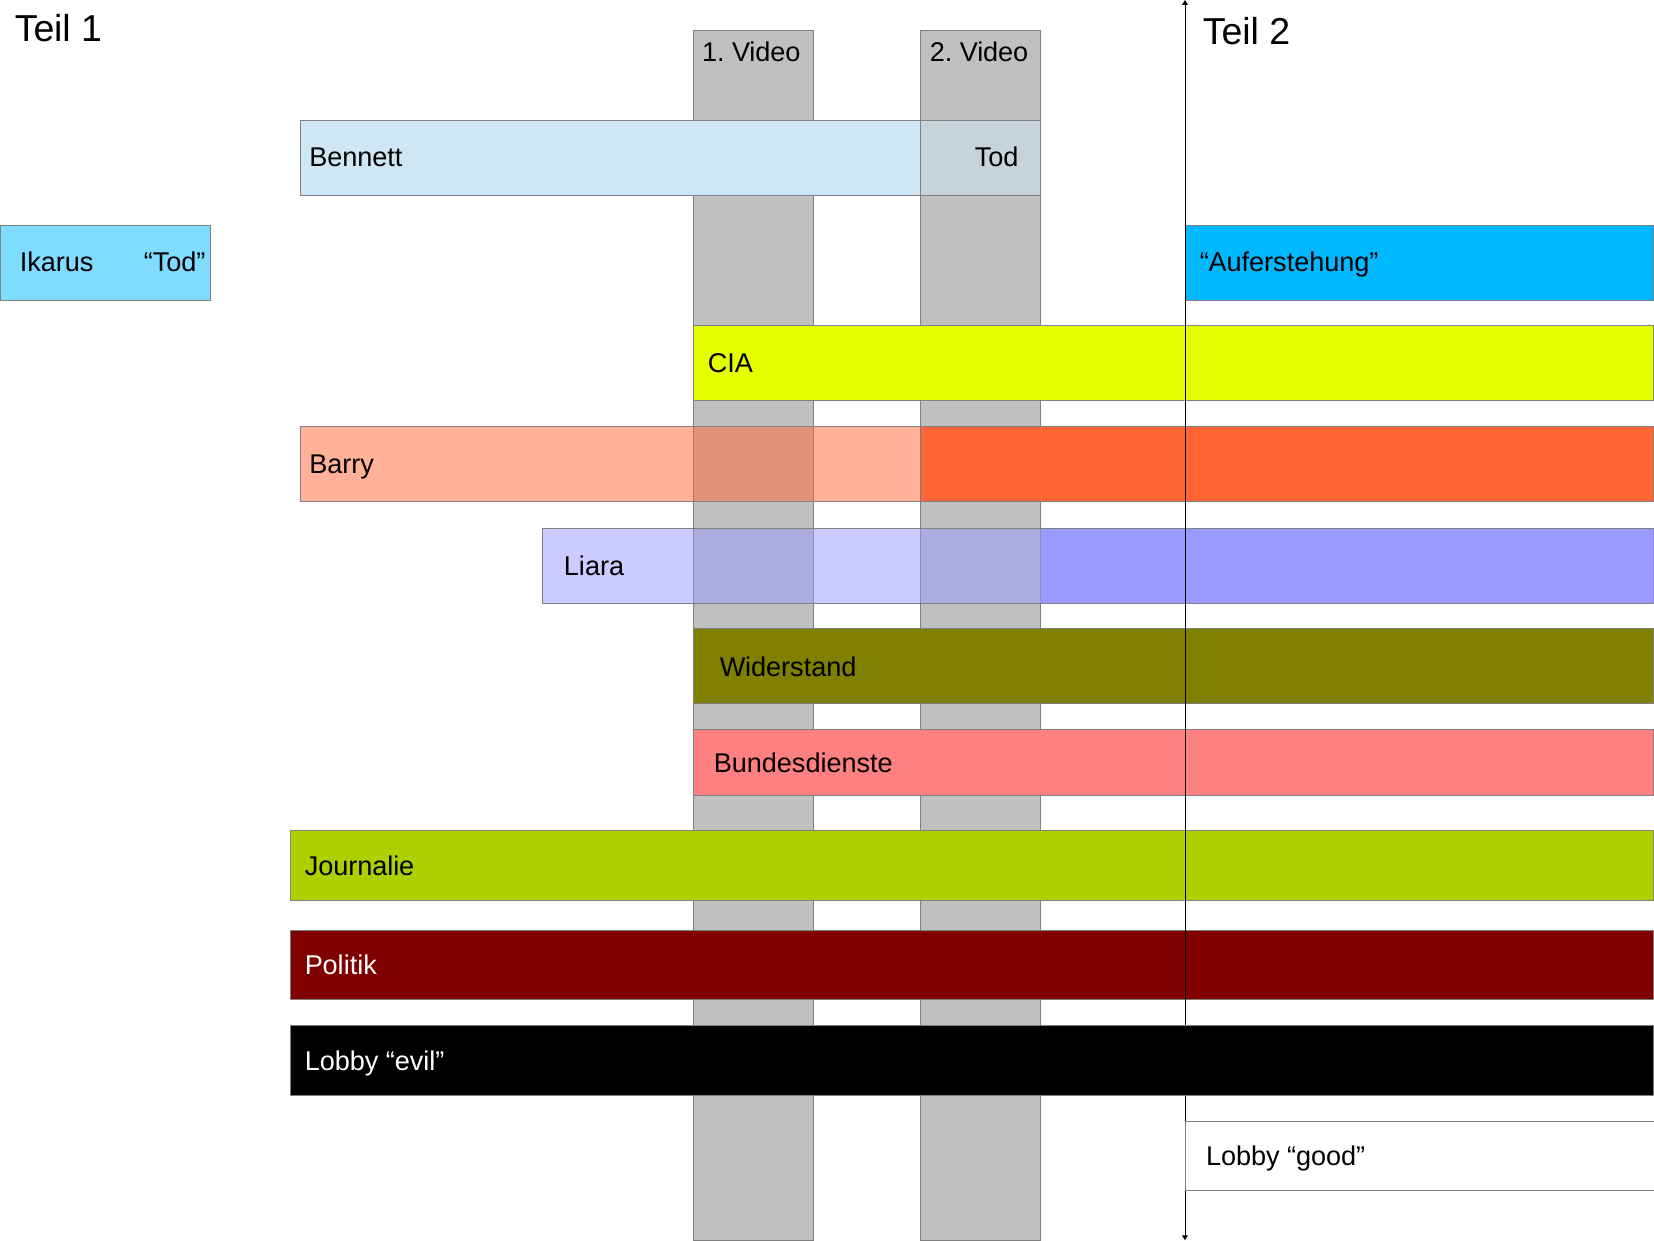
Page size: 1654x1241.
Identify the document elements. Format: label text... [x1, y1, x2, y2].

text_box [1186, 628, 1654, 704]
text_box [1185, 1121, 1654, 1191]
text_box [1186, 729, 1654, 796]
text_box Journalie [289, 843, 430, 889]
text_box 1. Video [687, 30, 816, 91]
text_box [1186, 528, 1654, 604]
text_box Ikarus [5, 239, 109, 285]
text_box Bundesdienste [699, 740, 908, 786]
text_box [1186, 930, 1654, 1000]
text_box Teil 1 [0, 0, 117, 57]
text_box Barry [294, 441, 389, 487]
text_box [0, 225, 211, 301]
text_box CIA [693, 340, 768, 386]
text_box Lobby “good” [1191, 1134, 1381, 1180]
text_box [1186, 225, 1654, 301]
text_box [1186, 426, 1654, 502]
text_box 2. Video [915, 30, 1044, 91]
text_box [290, 91, 1654, 1241]
text_box Widerstand [705, 644, 872, 691]
text_box Politik [289, 942, 392, 988]
text_box [1186, 830, 1654, 901]
text_box “Tod” [129, 240, 221, 300]
text_box Lobby “evil” [289, 1038, 460, 1084]
text_box Bennett [294, 135, 418, 181]
text_box “Auferstehung” [1185, 240, 1394, 300]
text_box Teil 2 [1188, 3, 1306, 61]
text_box Liara [549, 543, 639, 589]
text_box [1186, 325, 1654, 401]
text_box Tod [960, 135, 1034, 195]
